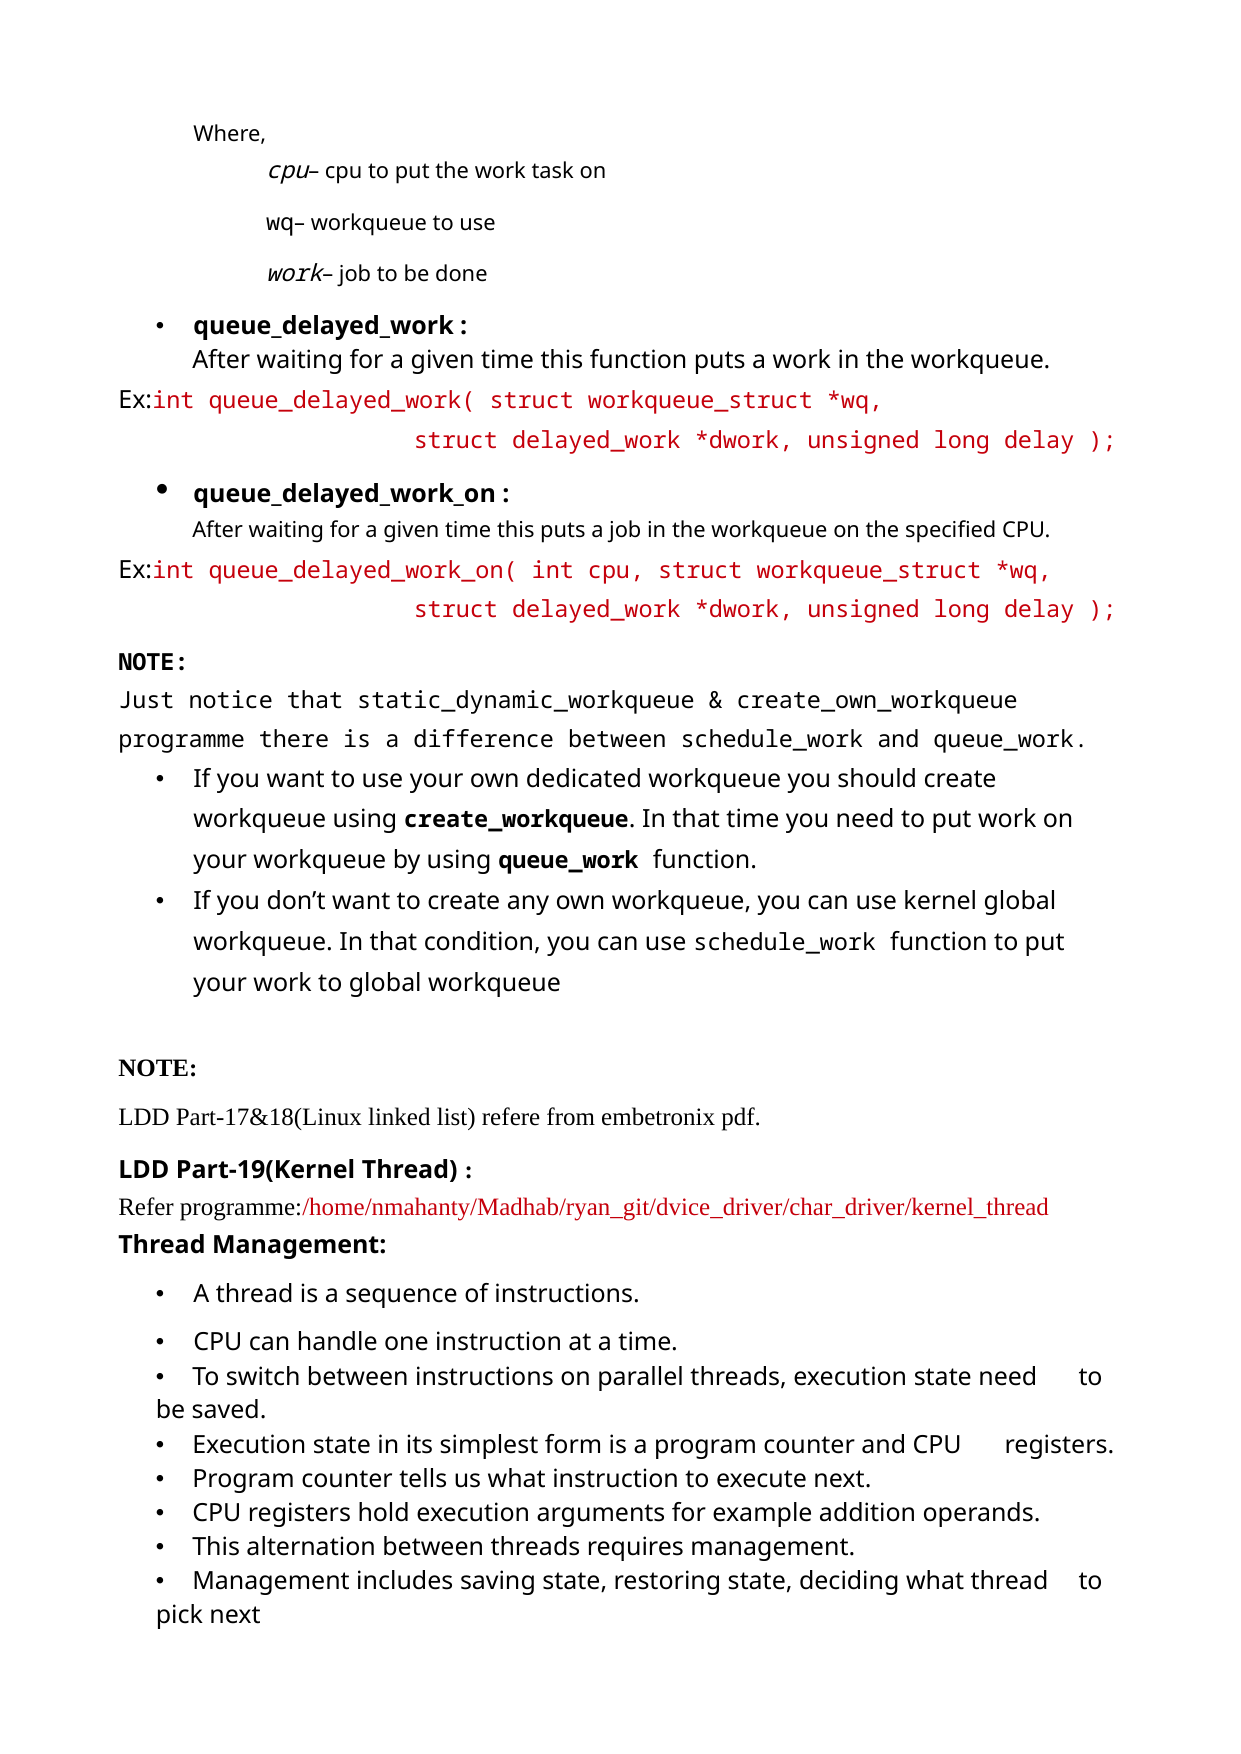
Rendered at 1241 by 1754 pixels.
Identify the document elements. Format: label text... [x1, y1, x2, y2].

text cpu– cpu to put the work task on [118, 154, 1122, 186]
list CPU can handle one instruction at a time. [156, 1324, 1122, 1358]
list To switch between instructions on parallel threads, execution state need to be saved. [118, 1358, 1122, 1426]
text NOTE: [118, 645, 1122, 677]
text LDD Part-17&18(Linux linked list) refere from embetronix pdf. [118, 1102, 1122, 1131]
text Ex:int queue_delayed_work( struct workqueue_struct *wq, [118, 382, 1122, 416]
text Thread Management: [118, 1227, 1122, 1261]
text Ex:int queue_delayed_work_on( int cpu, struct workqueue_struct *wq, [118, 552, 1122, 586]
text wq– workqueue to use [118, 205, 1122, 237]
list If you don’t want to create any own workqueue, you can use kernel global workqueue. In that condition, you can use schedule_work function to put your work to global workqueue [156, 883, 1122, 1033]
subtitle queue_delayed_work_on : [156, 476, 1122, 511]
list If you want to use your own dedicated workqueue you should create workqueue using create_workqueue. In that time you need to put work on your workqueue by using queue_work function. [156, 760, 1122, 876]
text NOTE: [118, 1053, 1122, 1082]
list Execution state in its simplest form is a program counter and CPU registers. [118, 1426, 1122, 1460]
list A thread is a sequence of instructions. [156, 1275, 1122, 1309]
subtitle queue_delayed_work : [156, 307, 1122, 341]
text struct delayed_work *dwork, unsigned long delay ); [118, 592, 1122, 624]
list CPU registers hold execution arguments for example addition operands. [118, 1494, 1122, 1528]
list Management includes saving state, restoring state, deciding what thread to pick next [118, 1562, 1122, 1631]
text After waiting for a given time this function puts a work in the workqueue. [118, 341, 1122, 375]
text struct delayed_work *dwork, unsigned long delay ); [118, 423, 1122, 455]
list Program counter tells us what instruction to execute next. [118, 1460, 1122, 1494]
text LDD Part-19(Kernel Thread) : [118, 1151, 1122, 1186]
text Refer programme:/home/nmahanty/Madhab/ryan_git/dvice_driver/char_driver/kernel_thread [118, 1192, 1122, 1221]
text work– job to be done [118, 256, 1122, 288]
text Just notice that static_dynamic_workqueue & create_own_workqueue programme there is a difference between schedule_work and queue_work. [118, 684, 1122, 754]
text After waiting for a given time this puts a job in the workqueue on the specified CPU. [118, 511, 1122, 545]
list This alternation between threads requires management. [118, 1528, 1122, 1562]
list Where, [156, 118, 1122, 148]
